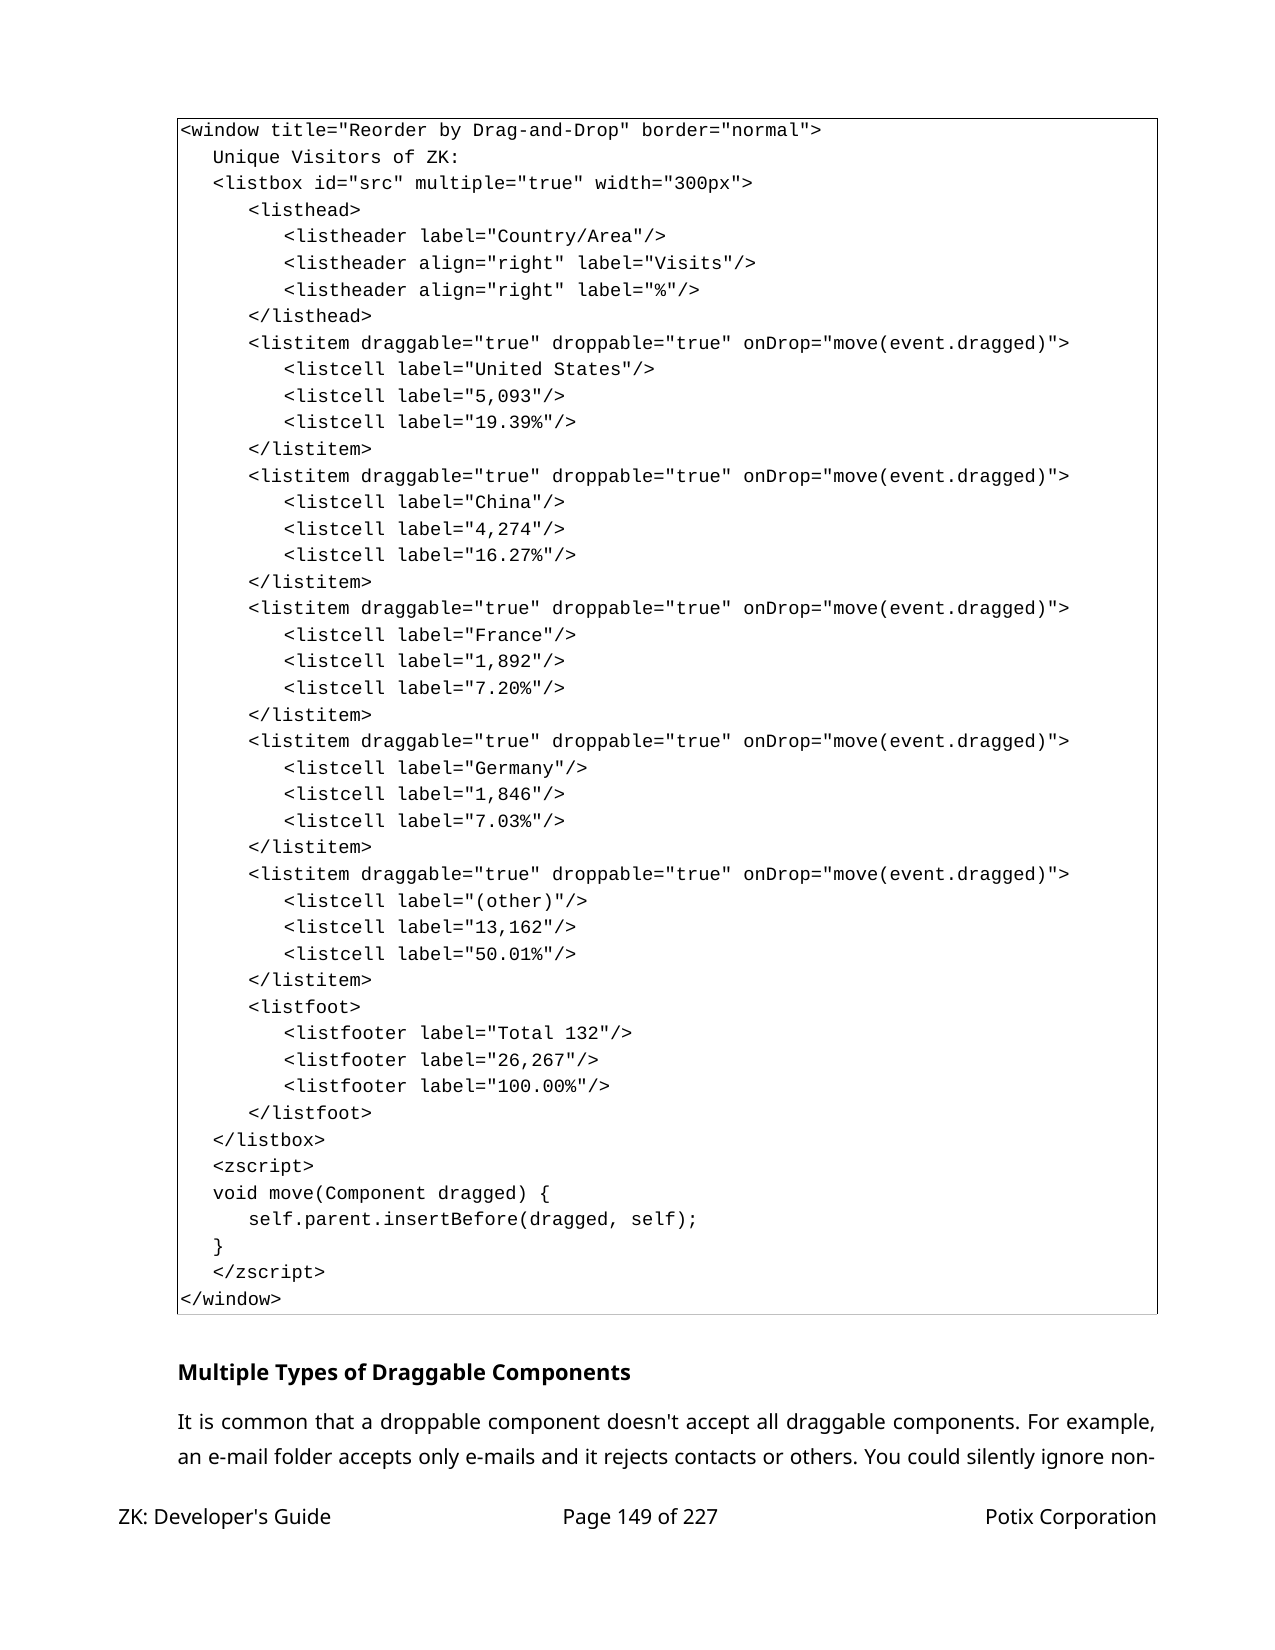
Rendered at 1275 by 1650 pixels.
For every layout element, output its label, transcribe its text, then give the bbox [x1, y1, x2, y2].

text It is common that a droppable component doesn't accept all draggable components. For example, an e-mail folder accepts only e-mails and it rejects contacts or others. You could silently ignore non- [177, 1407, 1157, 1471]
text <window title="Reorder by Drag-and-Drop" border="normal"> Unique Visitors of ZK: <listbox id="src" multiple="true" width="300px"> <listhead> <listheader label="Country/Area"/> <listheader align="right" label="Visits"/> <listheader align="right" label="%"/> </listhead> <listitem draggable="true" droppable="true" onDrop="move(event.dragged)"> <listcell label="United States"/> <listcell label="5,093"/> <listcell label="19.39%"/> </listitem> <listitem draggable="true" droppable="true" onDrop="move(event.dragged)"> <listcell label="China"/> <listcell label="4,274"/> <listcell label="16.27%"/> </listitem> <listitem draggable="true" droppable="true" onDrop="move(event.dragged)"> <listcell label="France"/> <listcell label="1,892"/> <listcell label="7.20%"/> </listitem> <listitem draggable="true" droppable="true" onDrop="move(event.dragged)"> <listcell label="Germany"/> <listcell label="1,846"/> <listcell label="7.03%"/> </listitem> <listitem draggable="true" droppable="true" onDrop="move(event.dragged)"> <listcell label="(other)"/> <listcell label="13,162"/> <listcell label="50.01%"/> </listitem> <listfoot> <listfooter label="Total 132"/> <listfooter label="26,267"/> <listfooter label="100.00%"/> </listfoot> </listbox> <zscript> void move(Component dragged) { self.parent.insertBefore(dragged, self); } </zscript> </window> [178, 119, 1157, 1314]
subtitle Multiple Types of Draggable Components [177, 1357, 1157, 1387]
